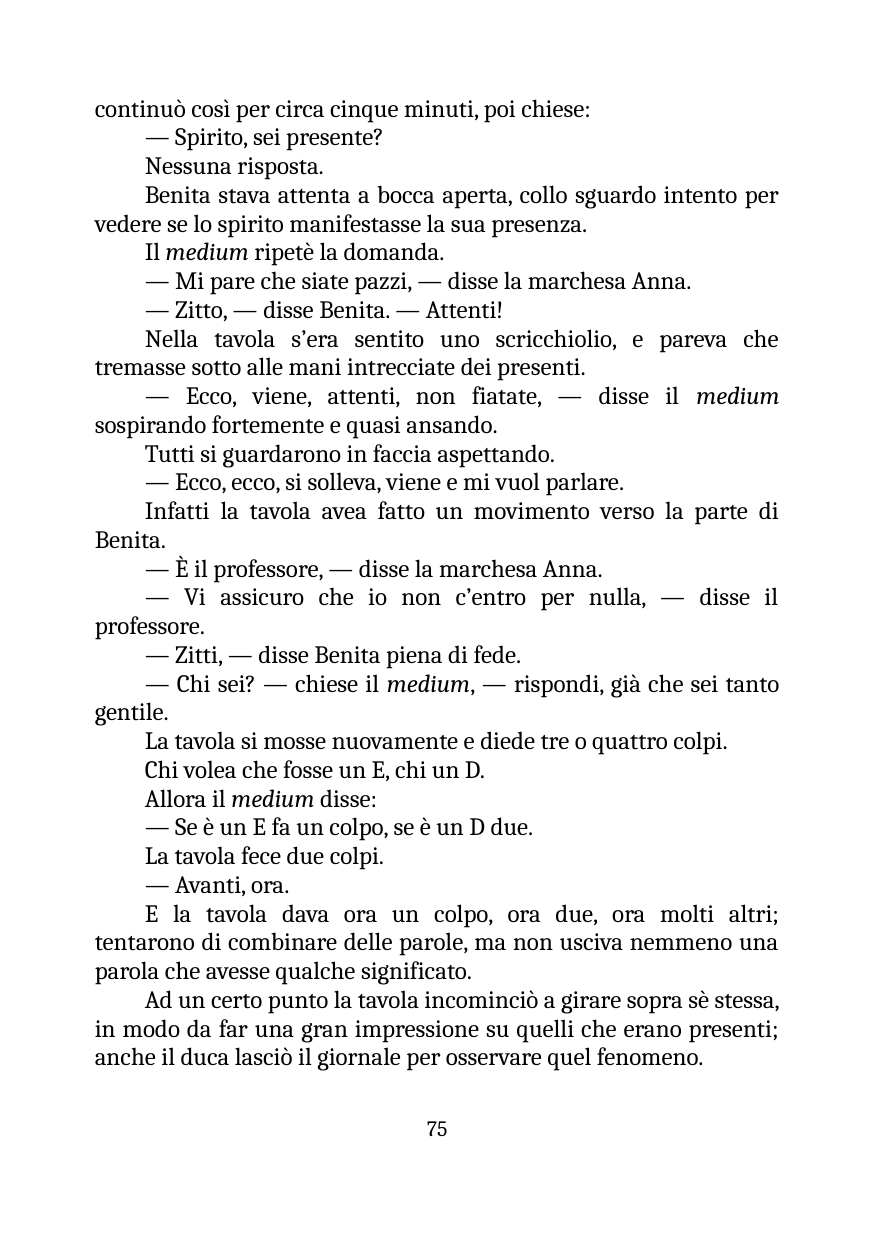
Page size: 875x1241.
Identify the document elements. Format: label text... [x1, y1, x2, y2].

text Infatti la tavola avea fatto un movimento verso la parte di Benita. [94, 497, 779, 554]
text Chi volea che fosse un E, chi un D. [94, 756, 779, 784]
text — Spirito, sei presente? [94, 123, 779, 152]
text Nella tavola s’era sentito uno scricchiolio, e pareva che tremasse sotto alle mani intrecciate dei presenti. [94, 324, 779, 382]
text continuò così per circa cinque minuti, poi chiese: [94, 94, 779, 123]
text — Vi assicuro che io non c’entro per nulla, — disse il professore. [94, 583, 779, 641]
text — Mi pare che siate pazzi, — disse la marchesa Anna. [94, 267, 779, 296]
text — Chi sei? — chiese il medium, — rispondi, già che sei tanto gentile. [94, 669, 779, 727]
text — Se è un E fa un colpo, se è un D due. [94, 813, 779, 842]
text — È il professore, — disse la marchesa Anna. [94, 554, 779, 583]
text Allora il medium disse: [94, 784, 779, 813]
text Tutti si guardarono in faccia aspettando. [94, 439, 779, 468]
text Nessuna risposta. [94, 152, 779, 181]
text La tavola si mosse nuovamente e diede tre o quattro colpi. [94, 727, 779, 756]
text Benita stava attenta a bocca aperta, collo sguardo intento per vedere se lo spirito manifestasse la sua presenza. [94, 181, 779, 238]
text La tavola fece due colpi. [94, 842, 779, 871]
text — Ecco, ecco, si solleva, viene e mi vuol parlare. [94, 468, 779, 497]
text — Zitti, — disse Benita piena di fede. [94, 641, 779, 669]
text — Ecco, viene, attenti, non fiatate, — disse il medium sospirando fortemente e quasi ansando. [94, 382, 779, 439]
text E la tavola dava ora un colpo, ora due, ora molti altri; tentarono di combinare delle parole, ma non usciva nemmeno una parola che avesse qualche significato. [94, 899, 779, 986]
text Il medium ripetè la domanda. [94, 238, 779, 267]
text Ad un certo punto la tavola incominciò a girare sopra sè stessa, in modo da far una gran impressione su quelli che erano presenti; anche il duca lasciò il giornale per osservare quel fenomeno. [94, 986, 779, 1072]
text — Avanti, ora. [94, 871, 779, 899]
text — Zitto, — disse Benita. — Attenti! [94, 296, 779, 324]
